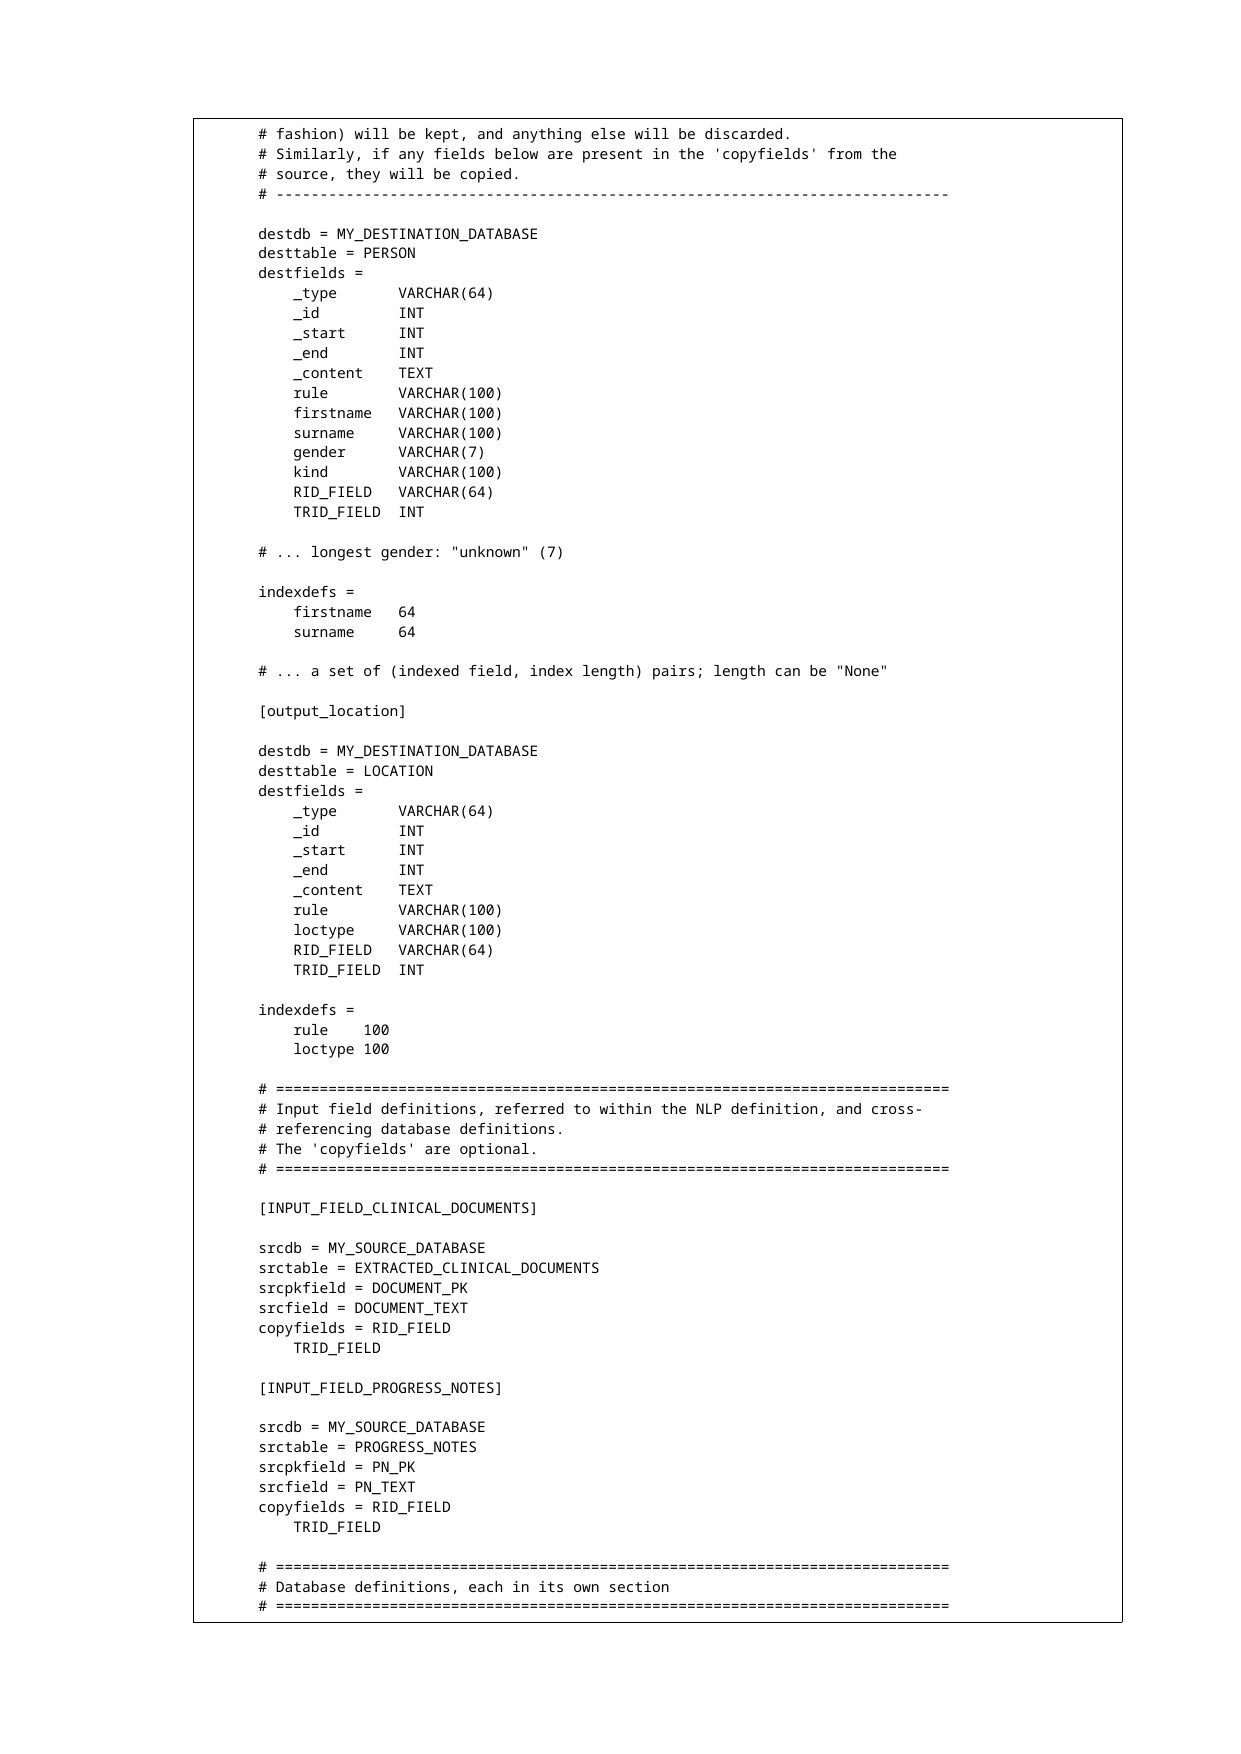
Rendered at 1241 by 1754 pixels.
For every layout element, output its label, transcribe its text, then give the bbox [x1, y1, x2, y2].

table_header # fashion) will be kept, and anything else will be discarded. # Similarly, if any fields below are present in the 'copyfields' from the # source, they will be copied. # ----------------------------------------------------------------------------- destdb = MY_DESTINATION_DATABASE desttable = PERSON destfields = _type VARCHAR(64) _id INT _start INT _end INT _content TEXT rule VARCHAR(100) firstname VARCHAR(100) surname VARCHAR(100) gender VARCHAR(7) kind VARCHAR(100) RID_FIELD VARCHAR(64) TRID_FIELD INT # ... longest gender: "unknown" (7) indexdefs = firstname 64 surname 64 # ... a set of (indexed field, index length) pairs; length can be "None" [output_location] destdb = MY_DESTINATION_DATABASE desttable = LOCATION destfields = _type VARCHAR(64) _id INT _start INT _end INT _content TEXT rule VARCHAR(100) loctype VARCHAR(100) RID_FIELD VARCHAR(64) TRID_FIELD INT indexdefs = rule 100 loctype 100 # ============================================================================= # Input field definitions, referred to within the NLP definition, and cross- # referencing database definitions. # The 'copyfields' are optional. # ============================================================================= [INPUT_FIELD_CLINICAL_DOCUMENTS] srcdb = MY_SOURCE_DATABASE srctable = EXTRACTED_CLINICAL_DOCUMENTS srcpkfield = DOCUMENT_PK srcfield = DOCUMENT_TEXT copyfields = RID_FIELD TRID_FIELD [INPUT_FIELD_PROGRESS_NOTES] srcdb = MY_SOURCE_DATABASE srctable = PROGRESS_NOTES srcpkfield = PN_PK srcfield = PN_TEXT copyfields = RID_FIELD TRID_FIELD # ============================================================================= # Database definitions, each in its own section # ============================================================================= [194, 119, 1122, 1622]
